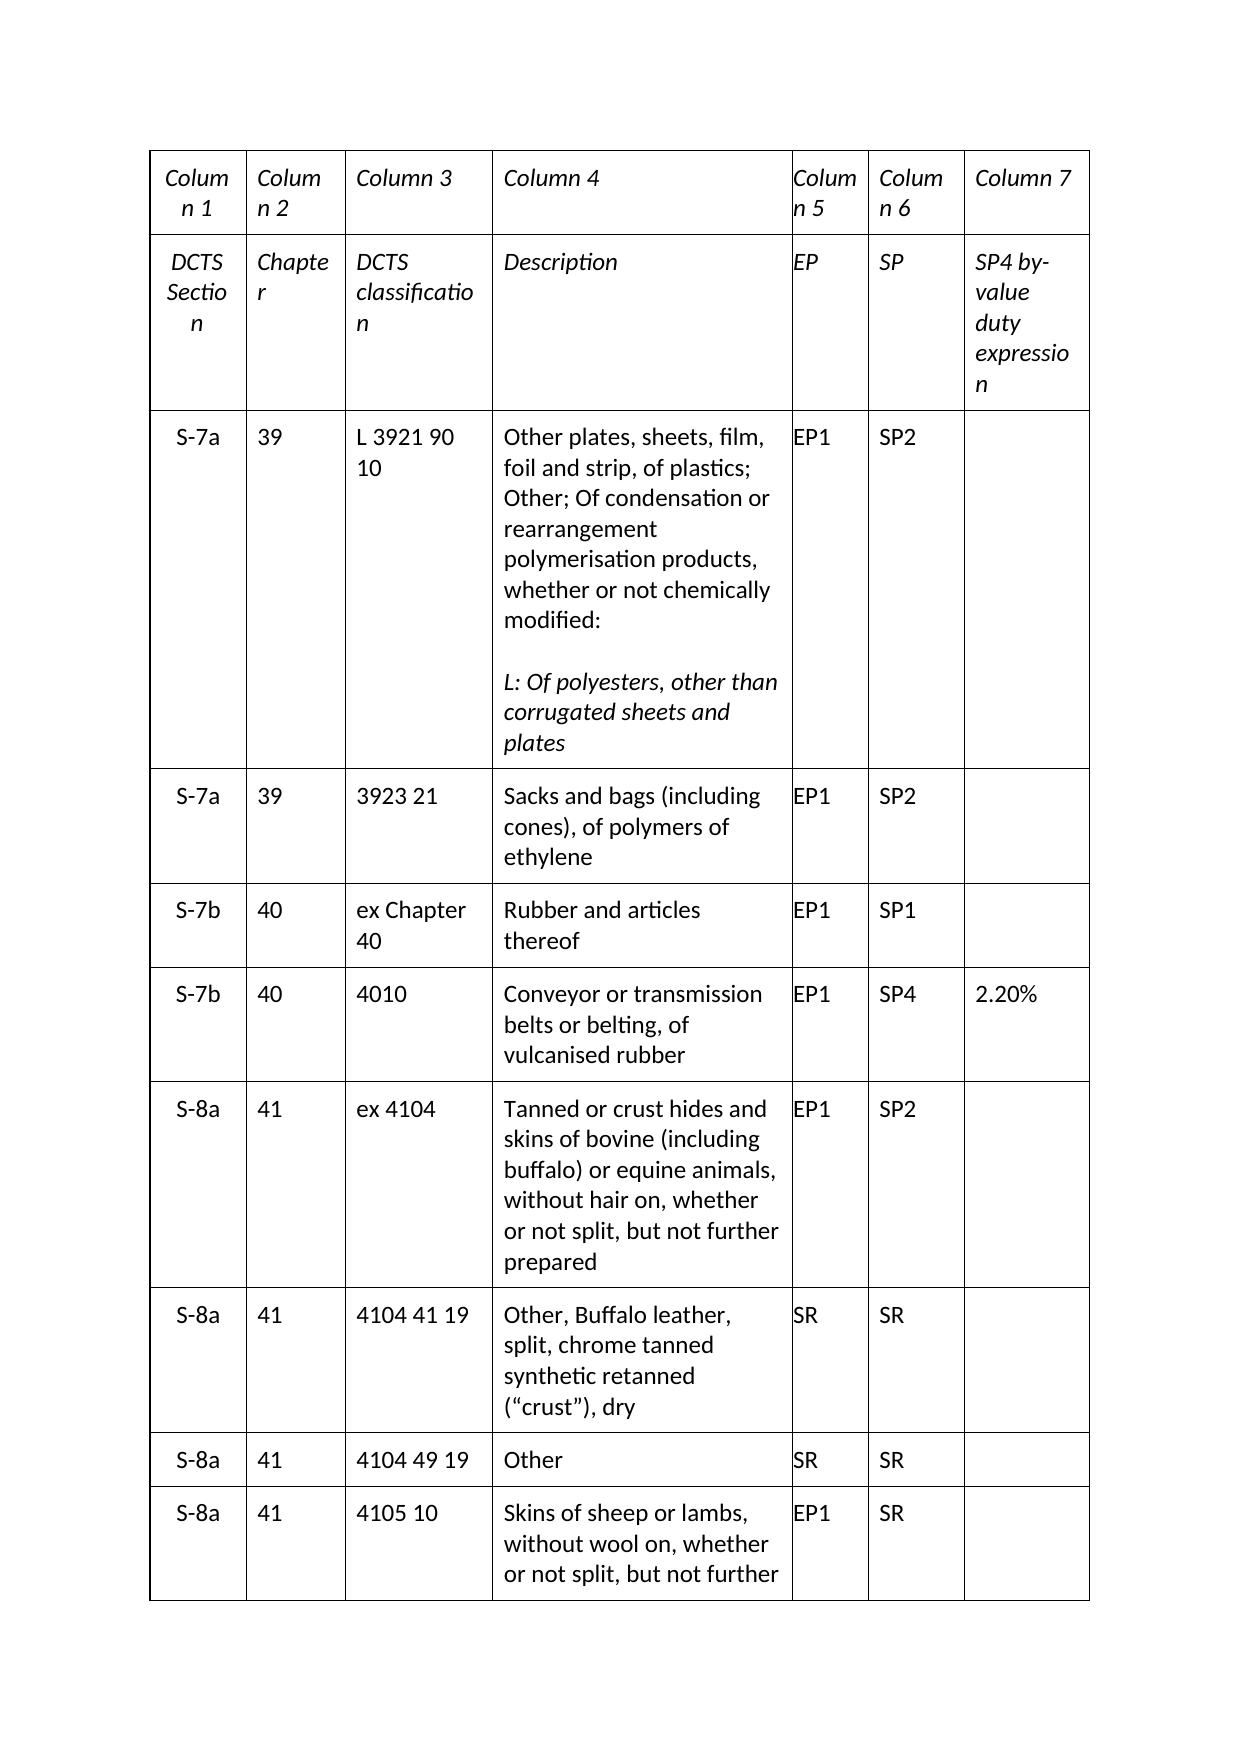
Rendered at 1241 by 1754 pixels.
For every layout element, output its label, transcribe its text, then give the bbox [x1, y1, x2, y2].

table_cell 41 [247, 1288, 345, 1432]
table_cell S-8a [151, 1433, 246, 1486]
table_cell 3923 21 [346, 769, 492, 883]
table_cell SP2 [869, 1082, 964, 1287]
table_cell 4105 10 [346, 1487, 492, 1600]
table_cell 4010 [346, 968, 492, 1081]
table_cell Other [493, 1433, 792, 1486]
table_cell 40 [247, 968, 345, 1081]
table_cell SP4 by-value duty expression [965, 235, 1089, 409]
table_cell EP1 [793, 1082, 868, 1287]
table_header Column 1 [151, 151, 246, 234]
table_cell S-7b [151, 884, 246, 967]
table_cell EP1 [793, 968, 868, 1081]
table_cell SP1 [869, 884, 964, 967]
table_cell ex 4104 [346, 1082, 492, 1287]
table_cell Sacks and bags (including cones), of polymers of ethylene [493, 769, 792, 883]
table_cell SP4 [869, 968, 964, 1081]
table_cell Chapter [247, 235, 345, 409]
table_cell SP [869, 235, 964, 409]
table_cell 41 [247, 1082, 345, 1287]
table_cell EP1 [793, 884, 868, 967]
table_cell ex Chapter 40 [346, 884, 492, 967]
table_cell 40 [247, 884, 345, 967]
table_cell SR [793, 1288, 868, 1432]
table_cell Other plates, sheets, film, foil and strip, of plastics; Other; Of condensation or rearrangement polymerisation products, whether or not chemically modified: L: Of polyesters, other than corrugated sheets and plates [493, 411, 792, 768]
table_cell 2.20% [965, 968, 1089, 1081]
table_cell EP [793, 235, 868, 409]
table_cell S-7a [151, 769, 246, 883]
table_cell SP2 [869, 769, 964, 883]
table_cell [965, 884, 1089, 967]
table_cell 41 [247, 1433, 345, 1486]
table_cell [965, 1288, 1089, 1432]
table_cell SR [869, 1433, 964, 1486]
table_cell Tanned or crust hides and skins of bovine (including buffalo) or equine animals, without hair on, whether or not split, but not further prepared [493, 1082, 792, 1287]
table_cell Conveyor or transmission belts or belting, of vulcanised rubber [493, 968, 792, 1081]
table_cell EP1 [793, 1487, 868, 1600]
table_cell EP1 [793, 769, 868, 883]
table_cell S-8a [151, 1082, 246, 1287]
table_header Column 2 [247, 151, 345, 234]
table_cell [965, 1082, 1089, 1287]
table_cell DCTS classification [346, 235, 492, 409]
table_header Column 4 [493, 151, 792, 234]
table_cell 41 [247, 1487, 345, 1600]
table_cell 4104 41 19 [346, 1288, 492, 1432]
table_cell [965, 1487, 1089, 1600]
table_cell [965, 1433, 1089, 1486]
table_cell EP1 [793, 411, 868, 768]
table_cell S-8a [151, 1288, 246, 1432]
table_header Column 6 [869, 151, 964, 234]
table_cell SP2 [869, 411, 964, 768]
table_cell Skins of sheep or lambs, without wool on, whether or not split, but not further [493, 1487, 792, 1600]
table_cell [965, 411, 1089, 768]
table_cell L 3921 90 10 [346, 411, 492, 768]
table_header Column 5 [793, 151, 868, 234]
table_header Column 3 [346, 151, 492, 234]
table_cell S-7b [151, 968, 246, 1081]
table_cell DCTS Section [151, 235, 246, 409]
table_cell SR [869, 1288, 964, 1432]
table_cell 4104 49 19 [346, 1433, 492, 1486]
table_cell Other, Buffalo leather, split, chrome tanned synthetic retanned (“crust”), dry [493, 1288, 792, 1432]
table_cell Rubber and articles thereof [493, 884, 792, 967]
table_header Column 7 [965, 151, 1089, 234]
table_cell Description [493, 235, 792, 409]
table_cell 39 [247, 411, 345, 768]
table_cell SR [869, 1487, 964, 1600]
table_cell S-8a [151, 1487, 246, 1600]
table_cell 39 [247, 769, 345, 883]
table_cell S-7a [151, 411, 246, 768]
table_cell [965, 769, 1089, 883]
table_cell SR [793, 1433, 868, 1486]
